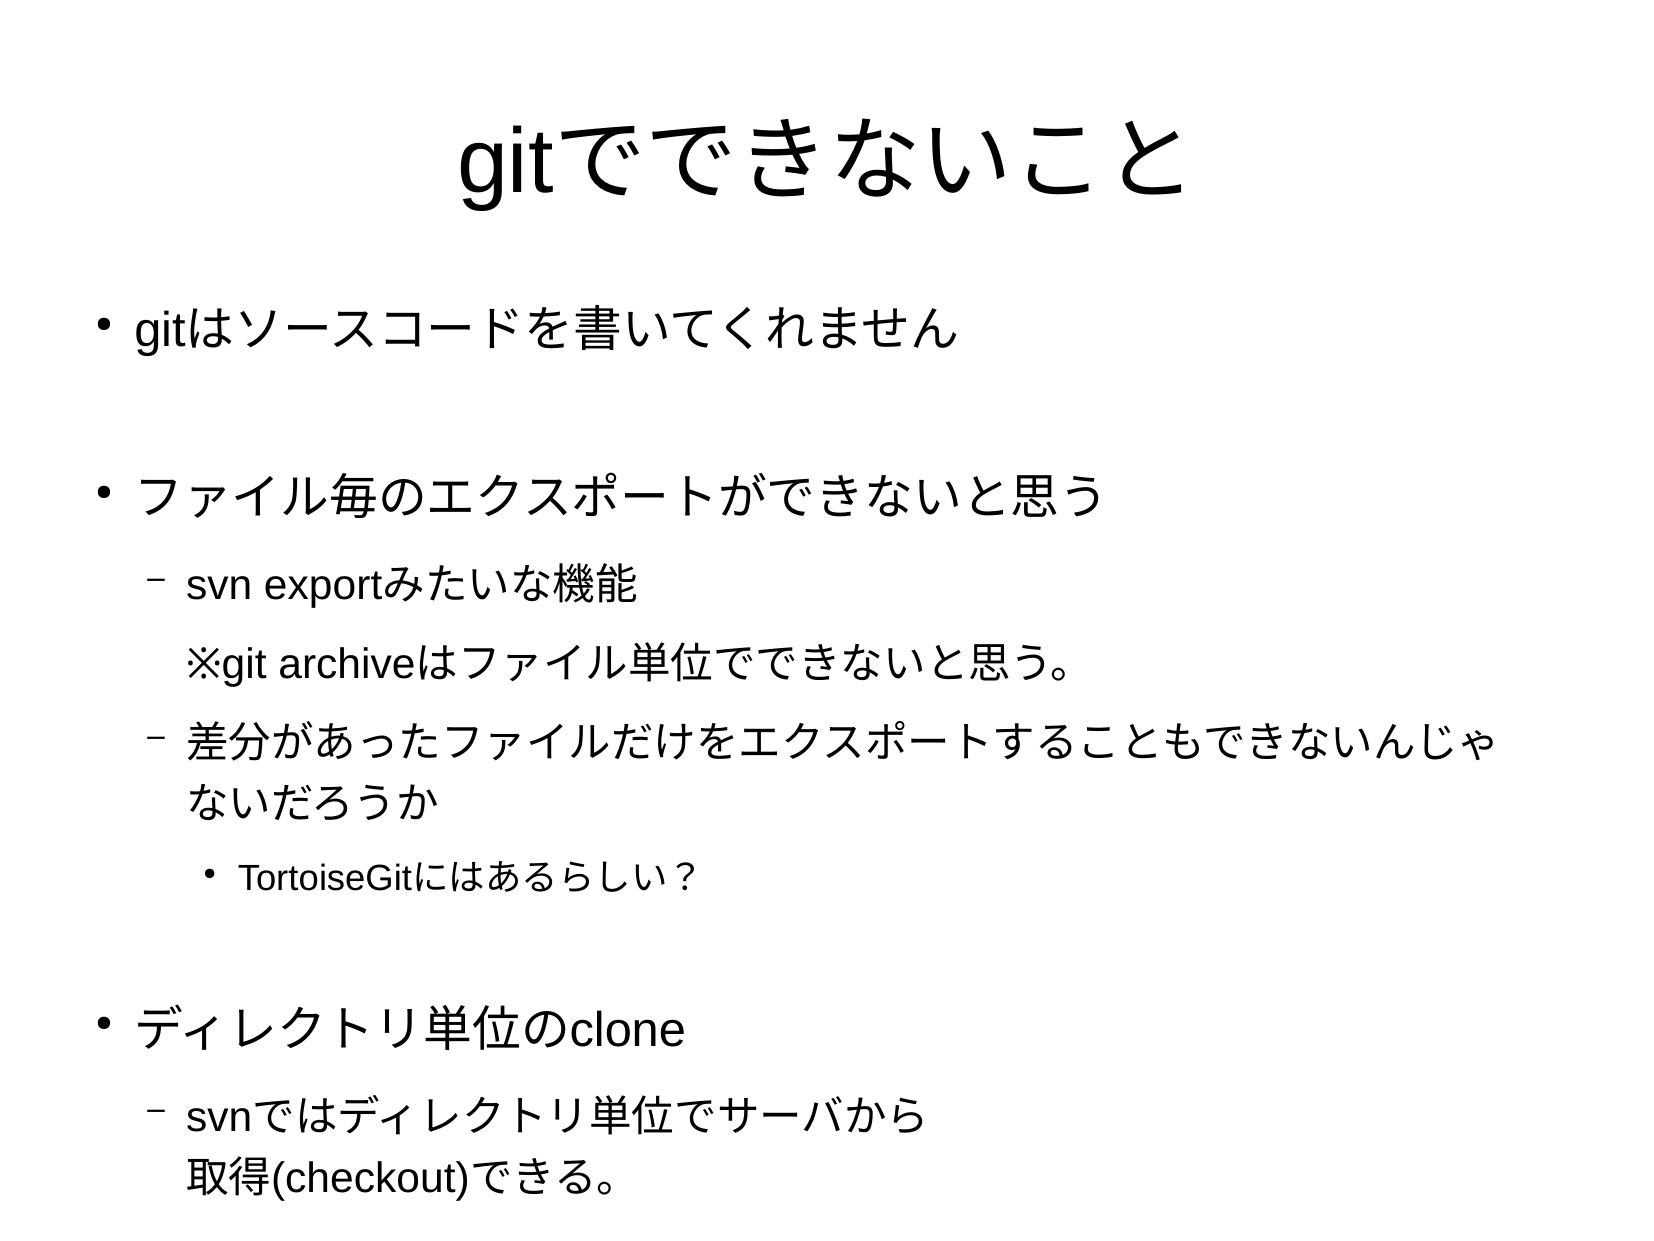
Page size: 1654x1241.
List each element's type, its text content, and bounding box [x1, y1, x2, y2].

title gitでできないこと [82, 49, 1571, 257]
list gitはソースコードを書いてくれません ファイル毎のエクスポートができないと思う svn exportみたいな機能 ※git archiveはファイル単位でできないと思う。 差分があったファイルだけをエクスポートすることもできないんじゃないだろうか TortoiseGitにはあるらしい？ ディレクトリ単位のclone svnではディレクトリ単位でサーバから 取得(checkout)できる。 [82, 290, 1538, 1205]
